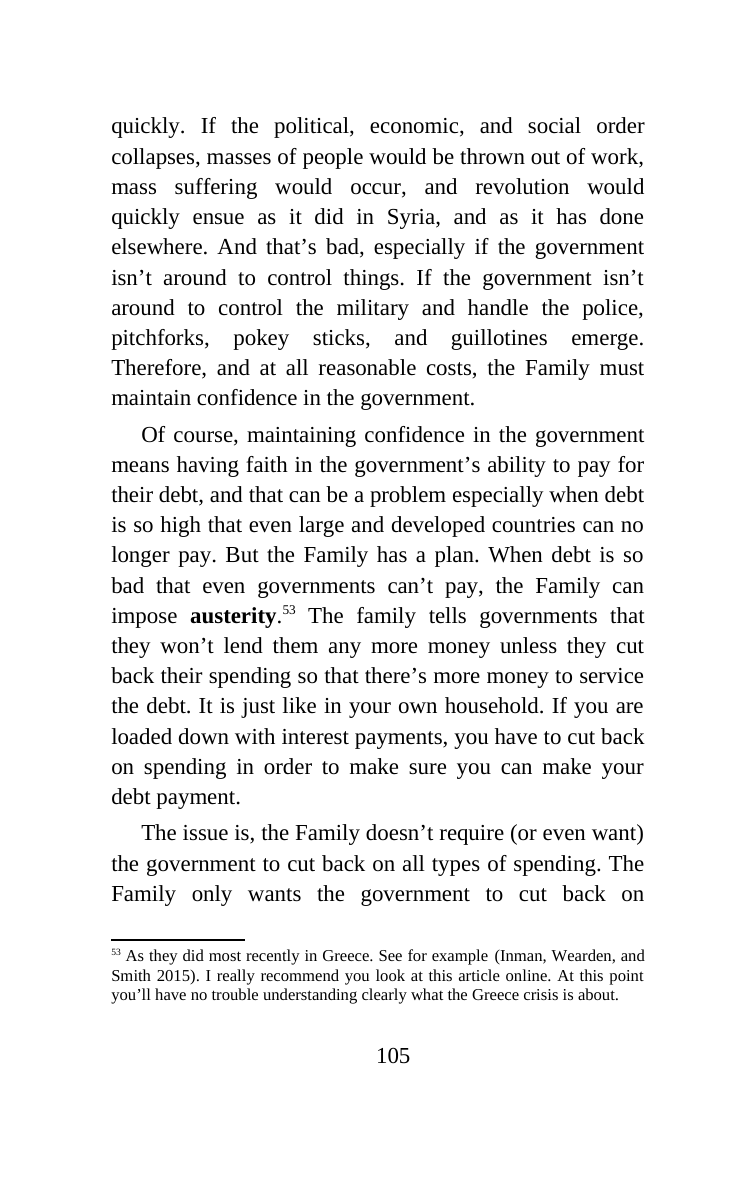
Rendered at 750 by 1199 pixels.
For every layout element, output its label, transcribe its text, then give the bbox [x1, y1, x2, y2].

text As they did most recently in Greece. See for example (Inman, Wearden, and Smith 2015). I really recommend you look at this article online. At this point you’ll have no trouble understanding clearly what the Greece crisis is about. [111, 946, 645, 1004]
text The issue is, the Family doesn’t require (or even want) the government to cut back on all types of spending. The Family only wants the government to cut back on [111, 819, 645, 906]
text Of course, maintaining confidence in the government means having faith in the government’s ability to pay for their debt, and that can be a problem especially when debt is so high that even large and developed countries can no longer pay. But the Family has a plan. When debt is so bad that even governments can’t pay, the Family can impose austerity. The family tells governments that they won’t lend them any more money unless they cut back their spending so that there’s more money to service the debt. It is just like in your own household. If you are loaded down with interest payments, you have to cut back on spending in order to make sure you can make your debt payment. [111, 421, 645, 809]
text quickly. If the political, economic, and social order collapses, masses of people would be thrown out of work, mass suffering would occur, and revolution would quickly ensue as it did in Syria, and as it has done elsewhere. And that’s bad, especially if the government isn’t around to control things. If the government isn’t around to control the military and handle the police, pitchforks, pokey sticks, and guillotines emerge. Therefore, and at all reasonable costs, the Family must maintain confidence in the government. [111, 112, 645, 411]
